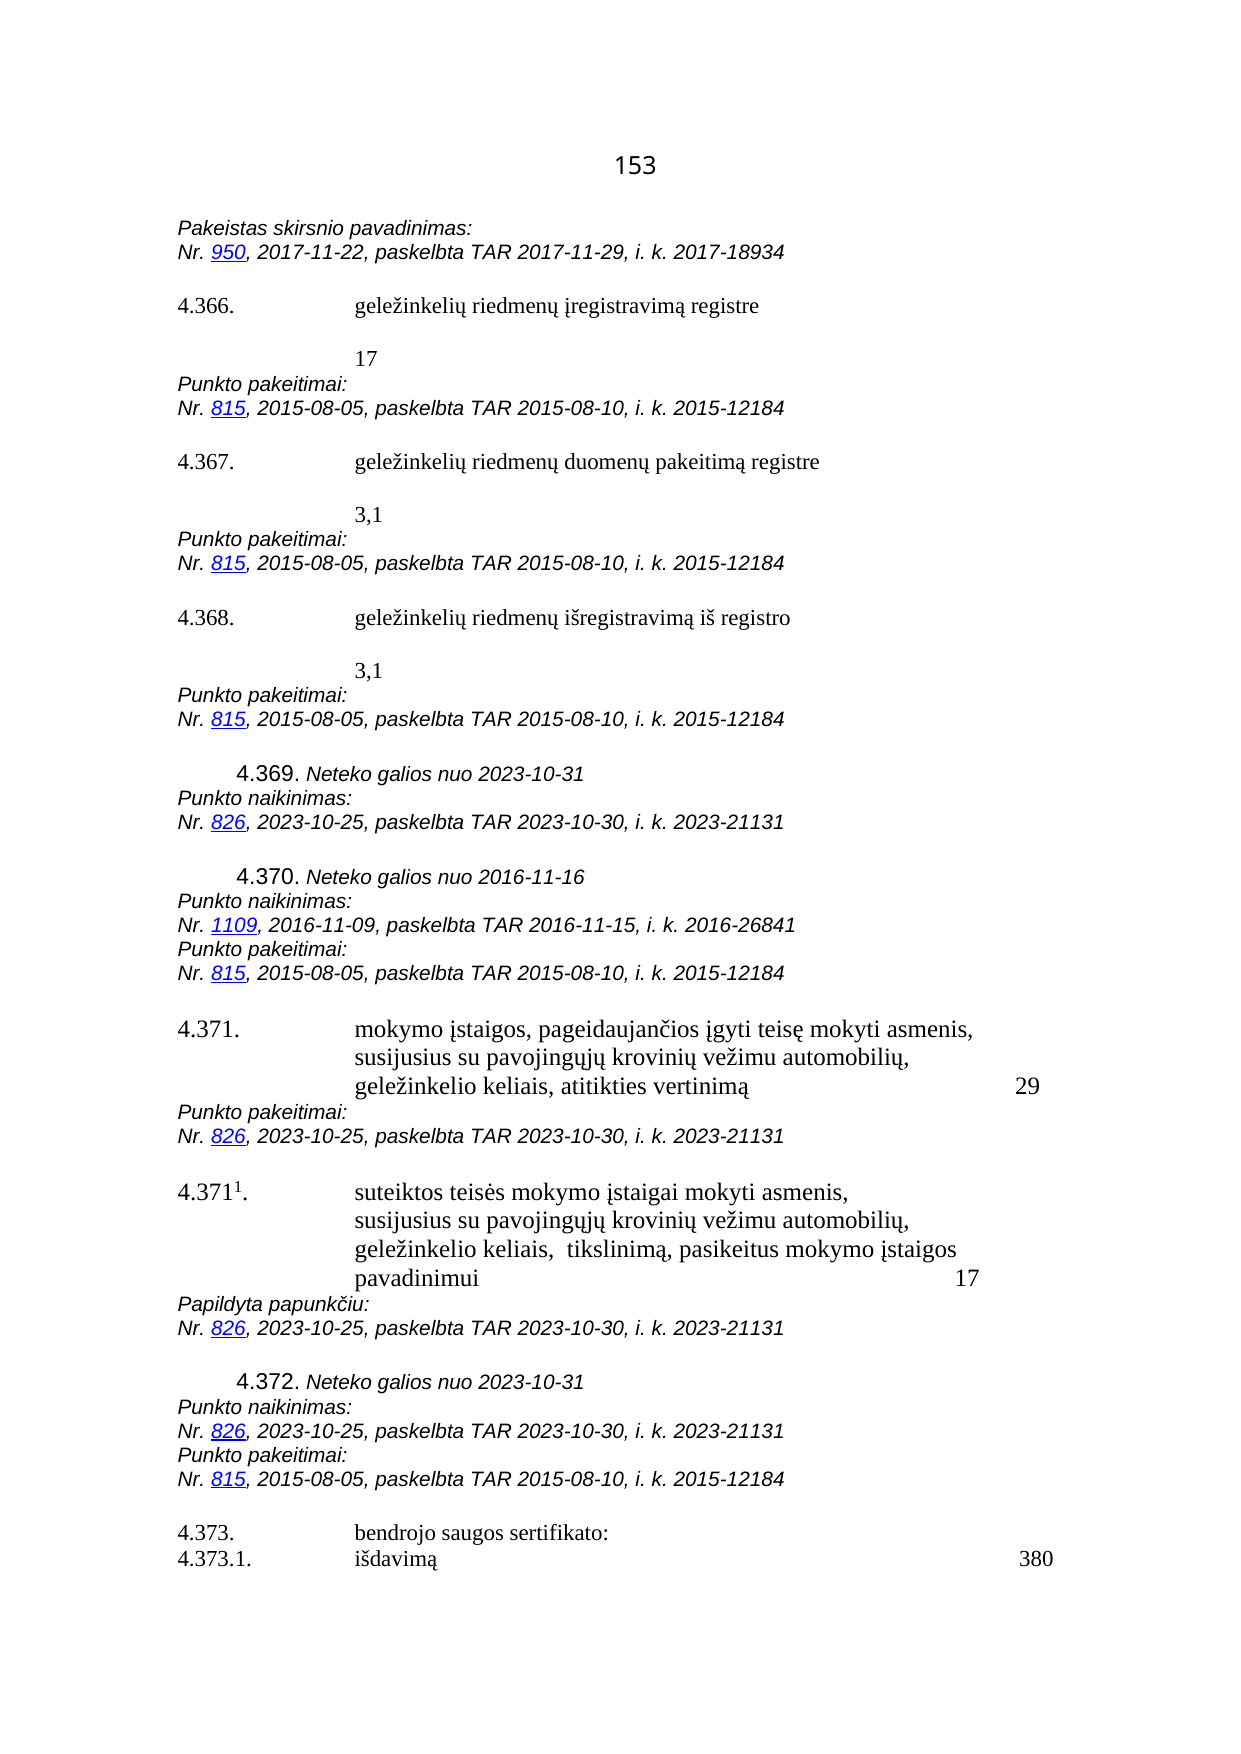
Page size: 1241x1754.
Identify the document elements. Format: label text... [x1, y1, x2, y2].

text Punkto pakeitimai: [177, 1442, 1092, 1466]
text Punkto naikinimas: [177, 786, 1092, 810]
text Nr. 815, 2015-08-05, paskelbta TAR 2015-08-10, i. k. 2015-12184 [177, 961, 1092, 985]
text Pakeistas skirsnio pavadinimas: [177, 216, 1092, 240]
text Nr. 826, 2023-10-25, paskelbta TAR 2023-10-30, i. k. 2023-21131 [177, 810, 1092, 834]
text 4.368. geležinkelių riedmenų išregistravimą iš registro 3,1 [177, 604, 945, 683]
text Punkto naikinimas: [177, 889, 1092, 913]
text Punkto pakeitimai: [177, 683, 1092, 707]
text 4.3711. suteiktos teisės mokymo įstaigai mokyti asmenis, [177, 1177, 1092, 1205]
text geležinkelio keliais, tikslinimą, pasikeitus mokymo įstaigos [354, 1234, 1092, 1263]
text 4.372. Neteko galios nuo 2023-10-31 [177, 1368, 1092, 1394]
text Punkto pakeitimai: [177, 1100, 1092, 1124]
text 4.369. Neteko galios nuo 2023-10-31 [177, 760, 1092, 786]
text pavadinimui 17 [354, 1263, 1092, 1292]
text 4.367. geležinkelių riedmenų duomenų pakeitimą registre 3,1 [177, 448, 945, 527]
text geležinkelio keliais, atitikties vertinimą 29 [354, 1071, 1092, 1100]
text 4.373.1. išdavimą 380 [177, 1546, 1092, 1572]
text 4.370. Neteko galios nuo 2016-11-16 [177, 863, 1092, 889]
text Punkto naikinimas: [177, 1394, 1092, 1418]
text Nr. 826, 2023-10-25, paskelbta TAR 2023-10-30, i. k. 2023-21131 [177, 1316, 1092, 1339]
text Nr. 815, 2015-08-05, paskelbta TAR 2015-08-10, i. k. 2015-12184 [177, 551, 1092, 575]
text susijusius su pavojingųjų krovinių vežimu automobilių, [354, 1205, 1092, 1234]
text Nr. 826, 2023-10-25, paskelbta TAR 2023-10-30, i. k. 2023-21131 [177, 1418, 1092, 1442]
text Nr. 826, 2023-10-25, paskelbta TAR 2023-10-30, i. k. 2023-21131 [177, 1124, 1092, 1148]
text Nr. 815, 2015-08-05, paskelbta TAR 2015-08-10, i. k. 2015-12184 [177, 1466, 1092, 1490]
text Punkto pakeitimai: [177, 372, 1092, 396]
text 4.371. mokymo įstaigos, pageidaujančios įgyti teisę mokyti asmenis, [177, 1014, 1092, 1042]
text 4.366. geležinkelių riedmenų įregistravimą registre 17 [177, 292, 945, 372]
text Papildyta papunkčiu: [177, 1292, 1092, 1316]
text Nr. 1109, 2016-11-09, paskelbta TAR 2016-11-15, i. k. 2016-26841 [177, 913, 1092, 937]
text Nr. 815, 2015-08-05, paskelbta TAR 2015-08-10, i. k. 2015-12184 [177, 707, 1092, 731]
text susijusius su pavojingųjų krovinių vežimu automobilių, [354, 1042, 1092, 1071]
text Nr. 950, 2017-11-22, paskelbta TAR 2017-11-29, i. k. 2017-18934 [177, 240, 1092, 264]
text Nr. 815, 2015-08-05, paskelbta TAR 2015-08-10, i. k. 2015-12184 [177, 396, 1092, 419]
text 4.373. bendrojo saugos sertifikato: [177, 1519, 1092, 1546]
text Punkto pakeitimai: [177, 527, 1092, 551]
text Punkto pakeitimai: [177, 937, 1092, 961]
